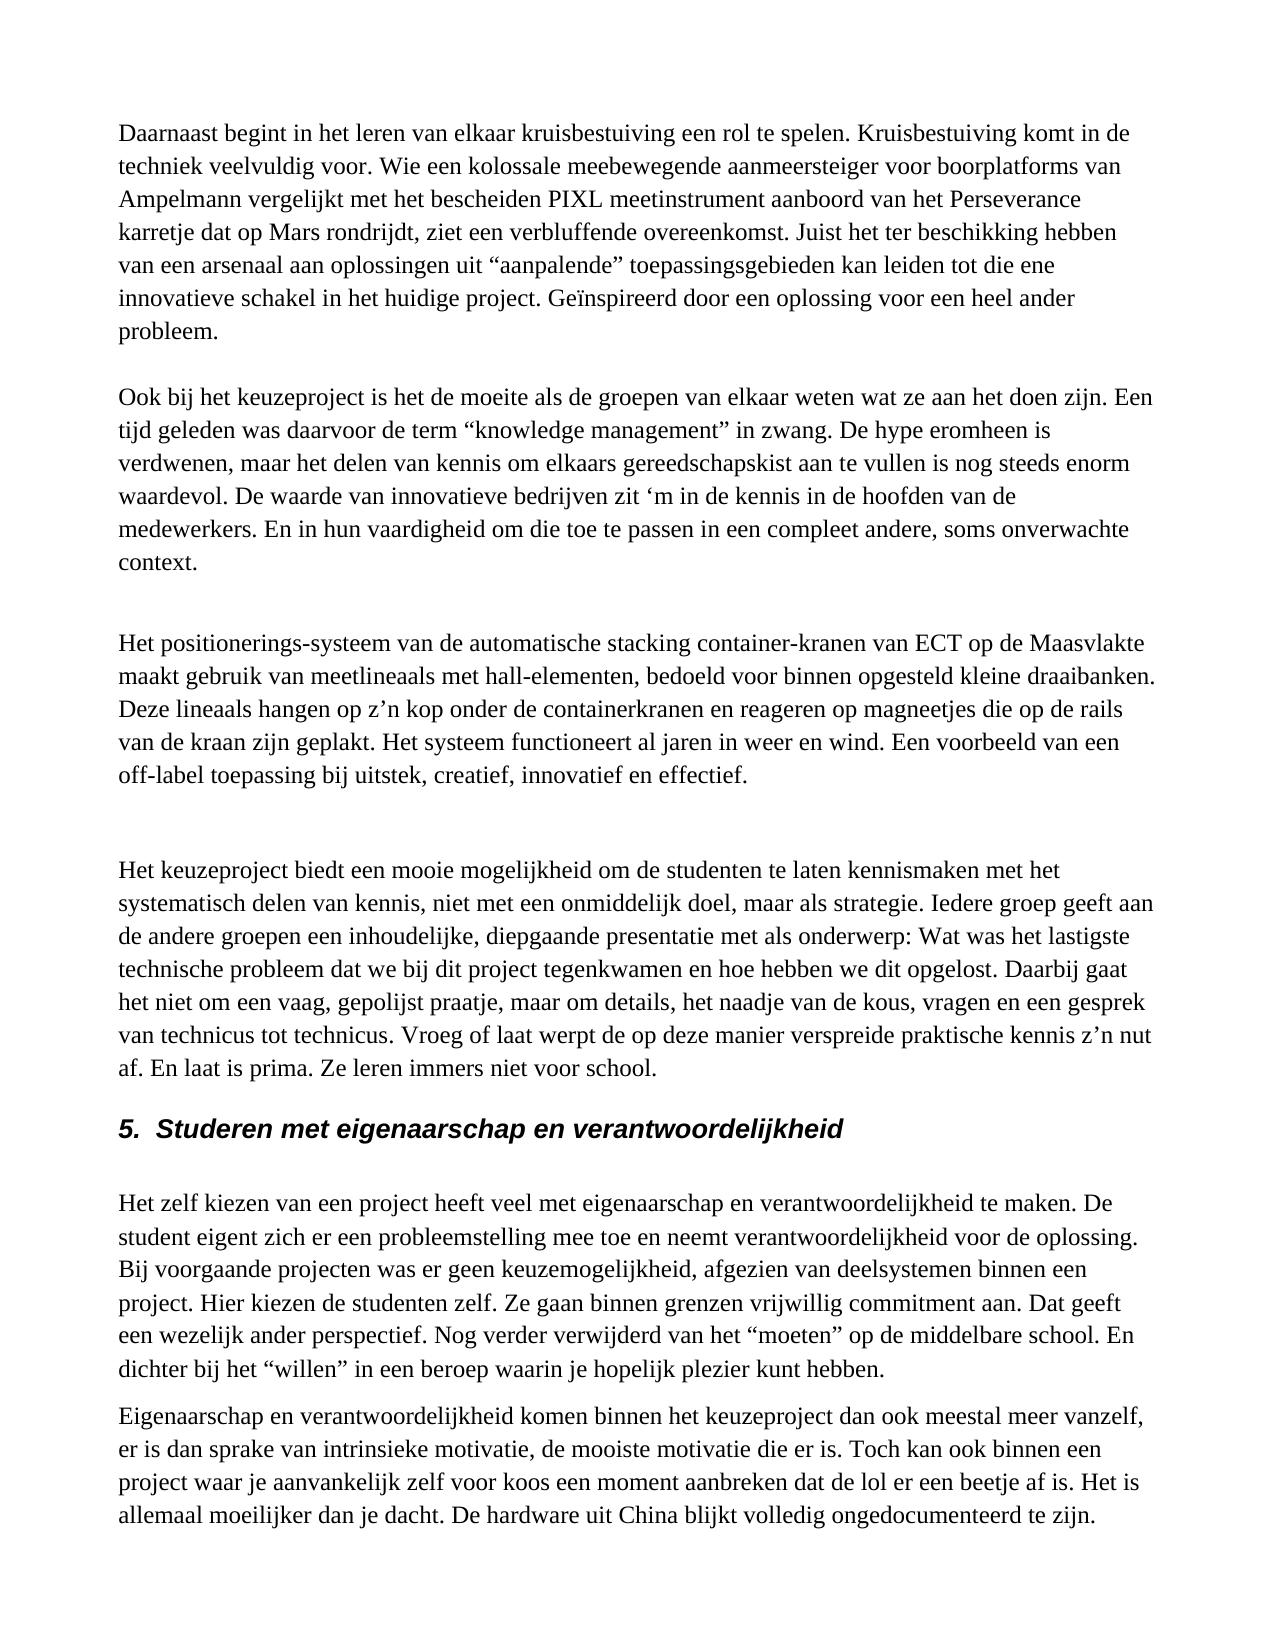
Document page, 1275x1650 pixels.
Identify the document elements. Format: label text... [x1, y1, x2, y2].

text Het keuzeproject biedt een mooie mogelijkheid om de studenten te laten kennismaken met het systematisch delen van kennis, niet met een onmiddelijk doel, maar als strategie. Iedere groep geeft aan de andere groepen een inhoudelijke, diepgaande presentatie met als onderwerp: Wat was het lastigste technische probleem dat we bij dit project tegenkwamen en hoe hebben we dit opgelost. Daarbij gaat het niet om een vaag, gepolijst praatje, maar om details, het naadje van de kous, vragen en een gesprek van technicus tot technicus. Vroeg of laat werpt de op deze manier verspreide praktische kennis z’n nut af. En laat is prima. Ze leren immers niet voor school. [118, 855, 1157, 1082]
text Het positionerings-systeem van de automatische stacking container-kranen van ECT op de Maasvlakte maakt gebruik van meetlineaals met hall-elementen, bedoeld voor binnen opgesteld kleine draaibanken. Deze lineaals hangen op z’n kop onder de containerkranen en reageren op magneetjes die op de rails van de kraan zijn geplakt. Het systeem functioneert al jaren in weer en wind. Een voorbeeld van een off-label toepassing bij uitstek, creatief, innovatief en effectief. [118, 595, 1157, 789]
text Daarnaast begint in het leren van elkaar kruisbestuiving een rol te spelen. Kruisbestuiving komt in de techniek veelvuldig voor. Wie een kolossale meebewegende aanmeersteiger voor boorplatforms van Ampelmann vergelijkt met het bescheiden PIXL meetinstrument aanboord van het Perseverance karretje dat op Mars rondrijdt, ziet een verbluffende overeenkomst. Juist het ter beschikking hebben van een arsenaal aan oplossingen uit “aanpalende” toepassingsgebieden kan leiden tot die ene innovatieve schakel in het huidige project. Geïnspireerd door een oplossing voor een heel ander probleem. Ook bij het keuzeproject is het de moeite als de groepen van elkaar weten wat ze aan het doen zijn. Een tijd geleden was daarvoor de term “knowledge management” in zwang. De hype eromheen is verdwenen, maar het delen van kennis om elkaars gereedschapskist aan te vullen is nog steeds enorm waardevol. De waarde van innovatieve bedrijven zit ‘m in de kennis in de hoofden van de medewerkers. En in hun vaardigheid om die toe te passen in een compleet andere, soms onverwachte context. [118, 118, 1157, 576]
text Eigenaarschap en verantwoordelijkheid komen binnen het keuzeproject dan ook meestal meer vanzelf, er is dan sprake van intrinsieke motivatie, de mooiste motivatie die er is. Toch kan ook binnen een project waar je aanvankelijk zelf voor koos een moment aanbreken dat de lol er een beetje af is. Het is allemaal moeilijker dan je dacht. De hardware uit China blijkt volledig ongedocumenteerd te zijn. [118, 1401, 1157, 1529]
text Het zelf kiezen van een project heeft veel met eigenaarschap en verantwoordelijkheid te maken. De student eigent zich er een probleemstelling mee toe en neemt verantwoordelijkheid voor de oplossing. Bij voorgaande projecten was er geen keuzemogelijkheid, afgezien van deelsystemen binnen een project. Hier kiezen de studenten zelf. Ze gaan binnen grenzen vrijwillig commitment aan. Dat geeft een wezelijk ander perspectief. Nog verder verwijderd van het “moeten” op de middelbare school. En dichter bij het “willen” in een beroep waarin je hopelijk plezier kunt hebben. [118, 1188, 1157, 1382]
subtitle 5. Studeren met eigenaarschap en verantwoordelijkheid [118, 1113, 1157, 1176]
